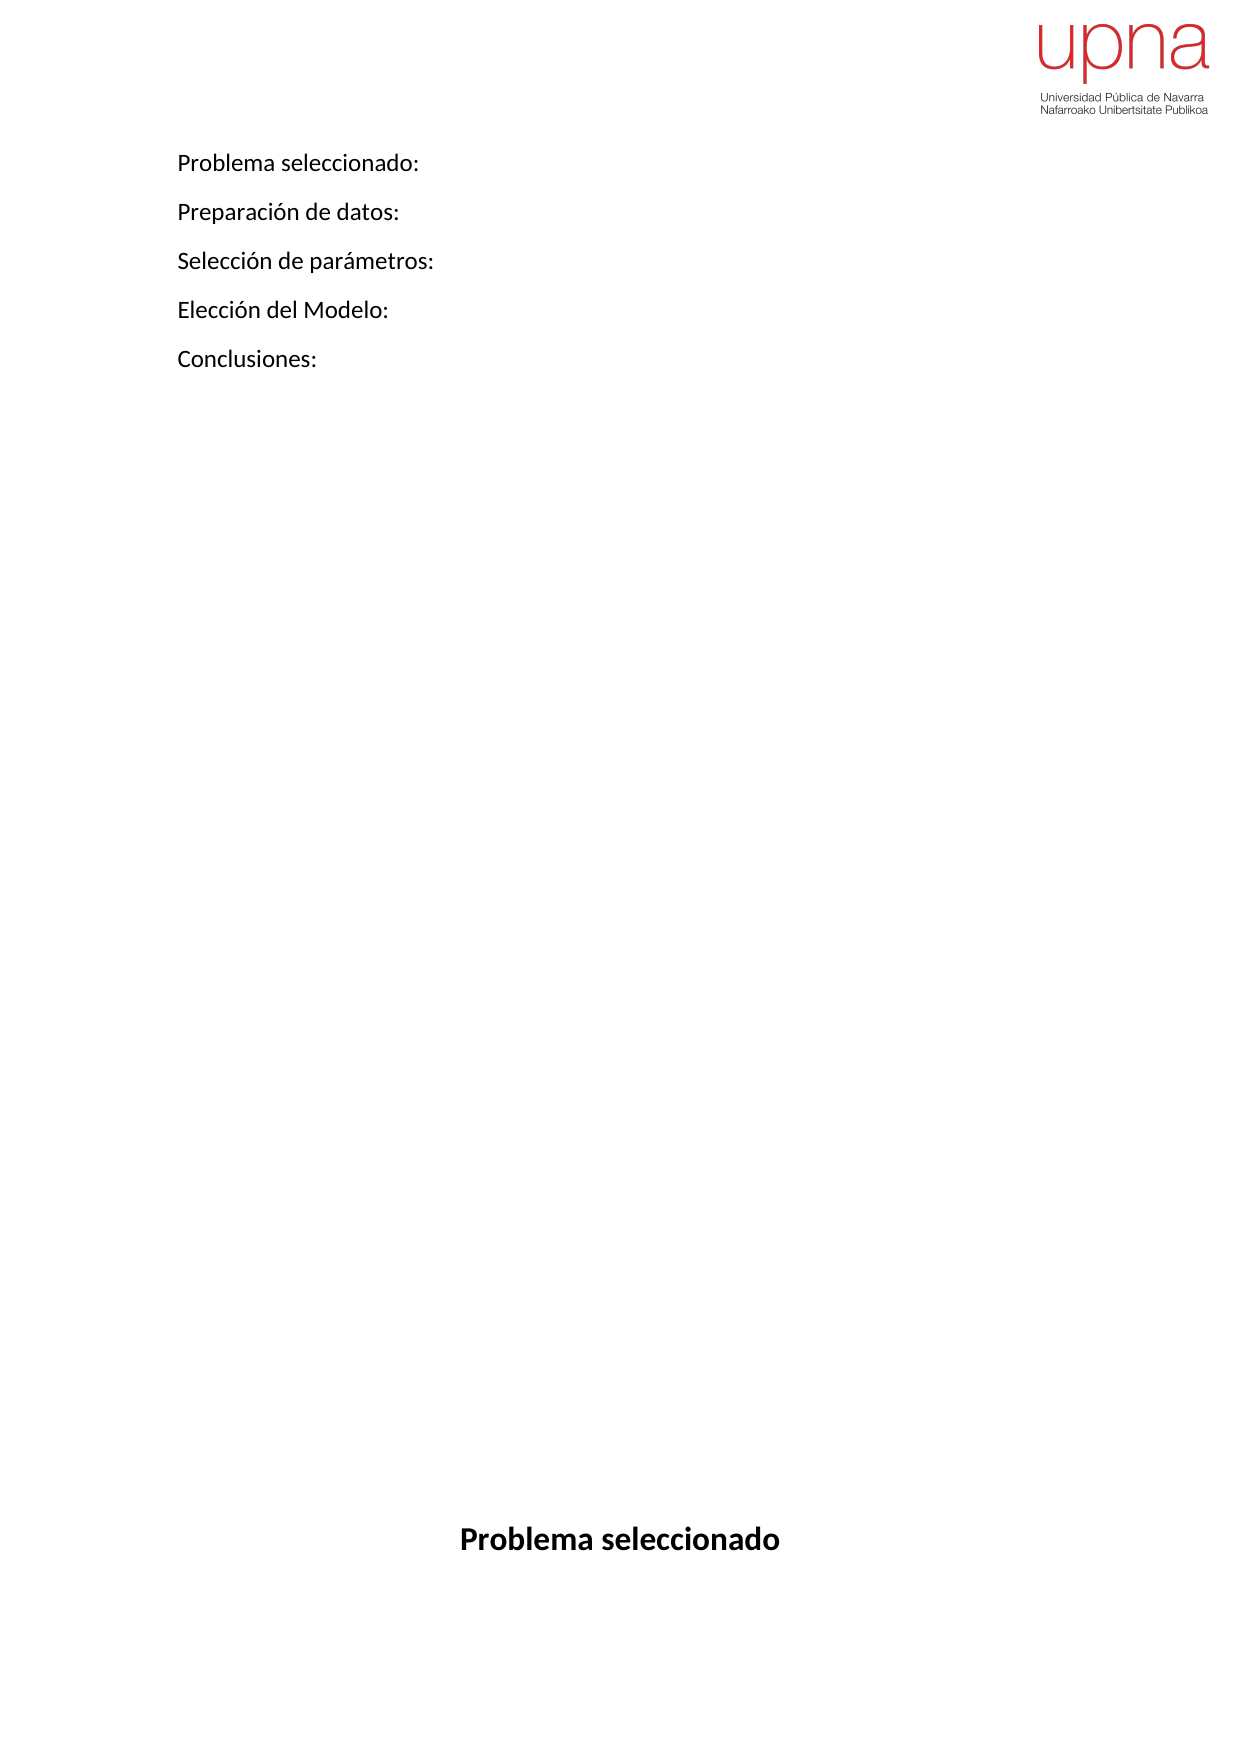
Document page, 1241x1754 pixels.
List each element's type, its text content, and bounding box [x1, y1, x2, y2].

text Conclusiones: [177, 343, 1063, 374]
text Problema seleccionado [177, 1518, 1063, 1559]
text Elección del Modelo: [177, 294, 1063, 325]
text Selección de parámetros: [177, 246, 1063, 276]
text Problema seleccionado: [177, 148, 1063, 178]
text Preparación de datos: [177, 197, 1063, 227]
